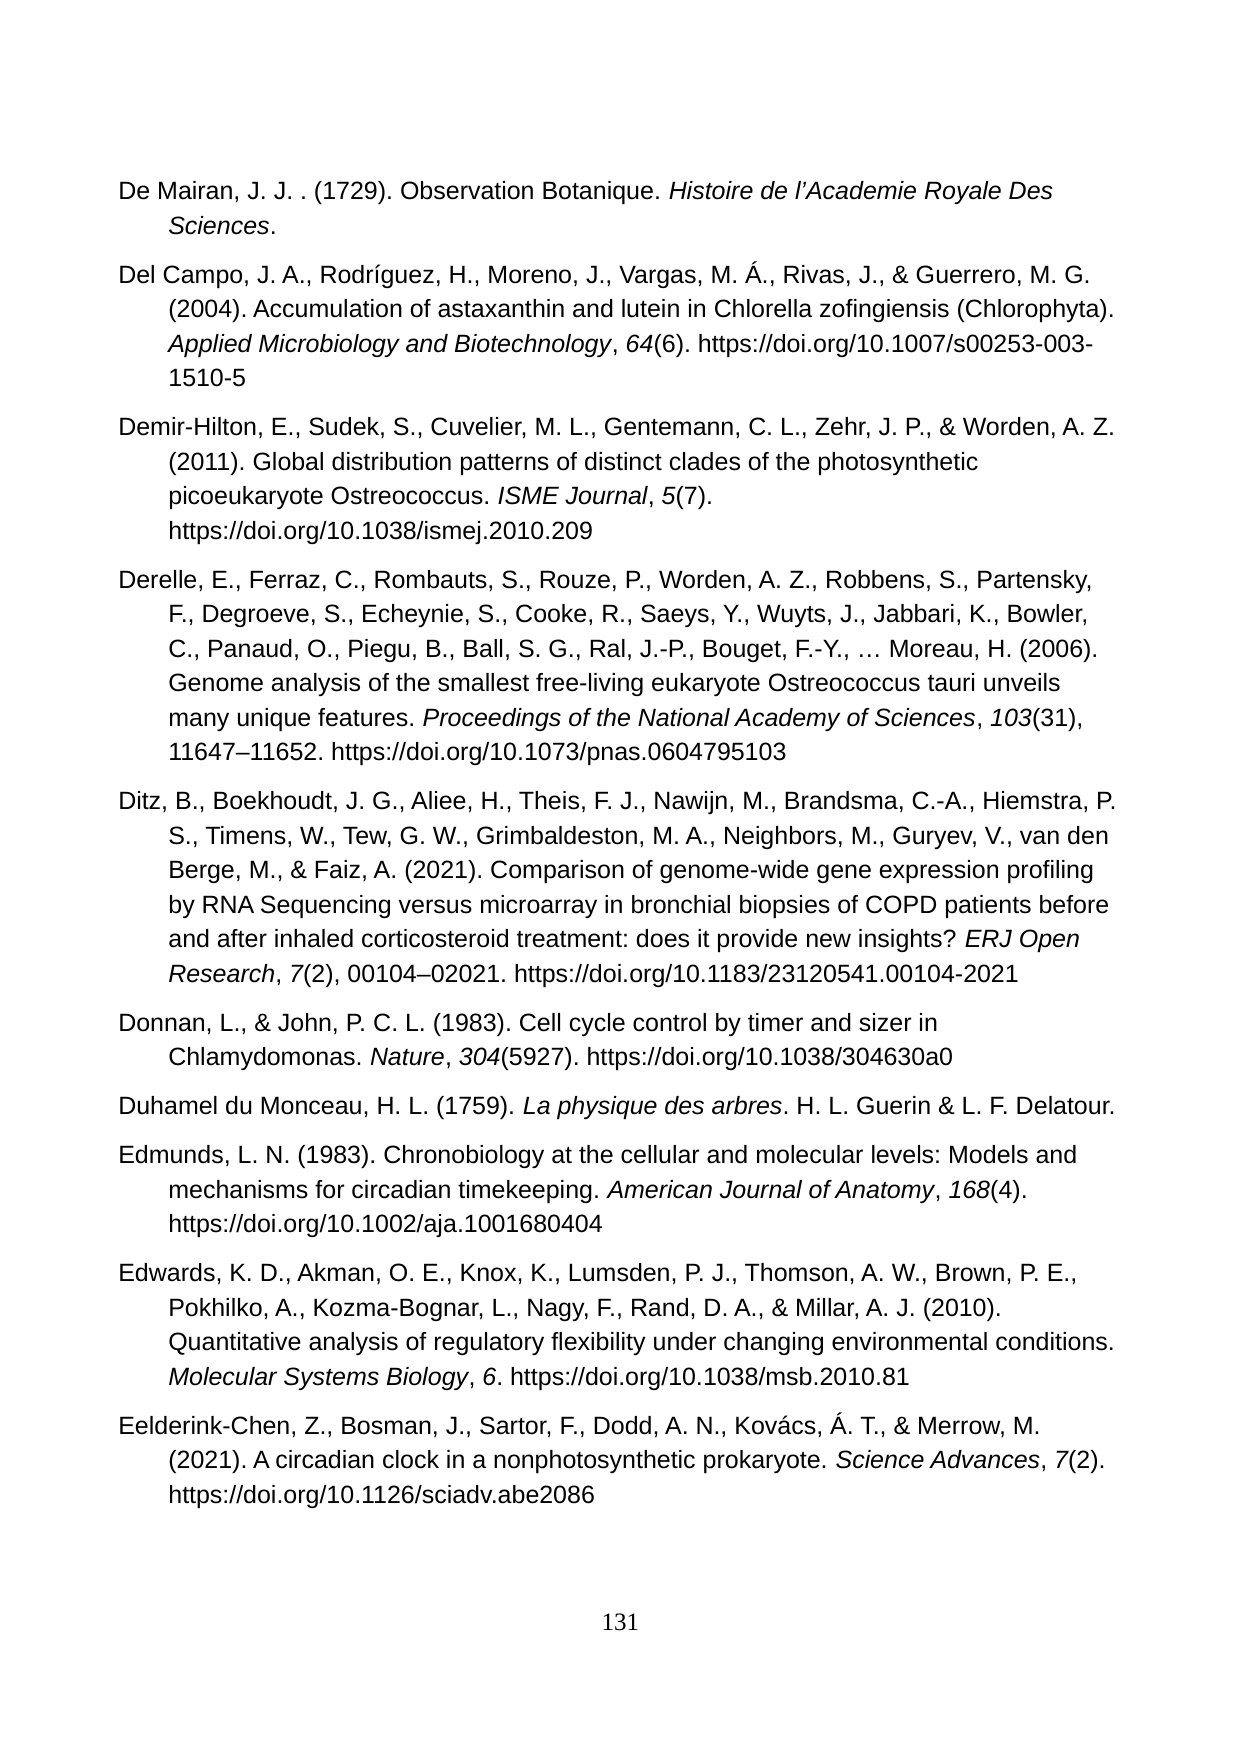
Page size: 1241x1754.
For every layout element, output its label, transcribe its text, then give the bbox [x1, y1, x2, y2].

text Duhamel du Monceau, H. L. (1759). La physique des arbres. H. L. Guerin & L. F. Delatour. [118, 1091, 1122, 1120]
text Ditz, B., Boekhoudt, J. G., Aliee, H., Theis, F. J., Nawijn, M., Brandsma, C.-A., Hiemstra, P. S., Timens, W., Tew, G. W., Grimbaldeston, M. A., Neighbors, M., Guryev, V., van den Berge, M., & Faiz, A. (2021). Comparison of genome-wide gene expression profiling by RNA Sequencing versus microarray in bronchial biopsies of COPD patients before and after inhaled corticosteroid treatment: does it provide new insights? ERJ Open Research, 7(2), 00104–02021. https://doi.org/10.1183/23120541.00104-2021 [118, 786, 1122, 987]
text Derelle, E., Ferraz, C., Rombauts, S., Rouze, P., Worden, A. Z., Robbens, S., Partensky, F., Degroeve, S., Echeynie, S., Cooke, R., Saeys, Y., Wuyts, J., Jabbari, K., Bowler, C., Panaud, O., Piegu, B., Ball, S. G., Ral, J.-P., Bouget, F.-Y., … Moreau, H. (2006). Genome analysis of the smallest free-living eukaryote Ostreococcus tauri unveils many unique features. Proceedings of the National Academy of Sciences, 103(31), 11647–11652. https://doi.org/10.1073/pnas.0604795103 [118, 565, 1122, 766]
text Demir-Hilton, E., Sudek, S., Cuvelier, M. L., Gentemann, C. L., Zehr, J. P., & Worden, A. Z. (2011). Global distribution patterns of distinct clades of the photosynthetic picoeukaryote Ostreococcus. ISME Journal, 5(7). https://doi.org/10.1038/ismej.2010.209 [118, 412, 1122, 544]
text De Mairan, J. J. . (1729). Observation Botanique. Histoire de l’Academie Royale Des Sciences. [118, 176, 1122, 239]
text Del Campo, J. A., Rodríguez, H., Moreno, J., Vargas, M. Á., Rivas, J., & Guerrero, M. G. (2004). Accumulation of astaxanthin and lutein in Chlorella zofingiensis (Chlorophyta). Applied Microbiology and Biotechnology, 64(6). https://doi.org/10.1007/s00253-003-1510-5 [118, 260, 1122, 392]
text Edwards, K. D., Akman, O. E., Knox, K., Lumsden, P. J., Thomson, A. W., Brown, P. E., Pokhilko, A., Kozma-Bognar, L., Nagy, F., Rand, D. A., & Millar, A. J. (2010). Quantitative analysis of regulatory flexibility under changing environmental conditions. Molecular Systems Biology, 6. https://doi.org/10.1038/msb.2010.81 [118, 1258, 1122, 1391]
text Eelderink-Chen, Z., Bosman, J., Sartor, F., Dodd, A. N., Kovács, Á. T., & Merrow, M. (2021). A circadian clock in a nonphotosynthetic prokaryote. Science Advances, 7(2). https://doi.org/10.1126/sciadv.abe2086 [118, 1411, 1122, 1509]
text Donnan, L., & John, P. C. L. (1983). Cell cycle control by timer and sizer in Chlamydomonas. Nature, 304(5927). https://doi.org/10.1038/304630a0 [118, 1008, 1122, 1071]
text Edmunds, L. N. (1983). Chronobiology at the cellular and molecular levels: Models and mechanisms for circadian timekeeping. American Journal of Anatomy, 168(4). https://doi.org/10.1002/aja.1001680404 [118, 1140, 1122, 1238]
